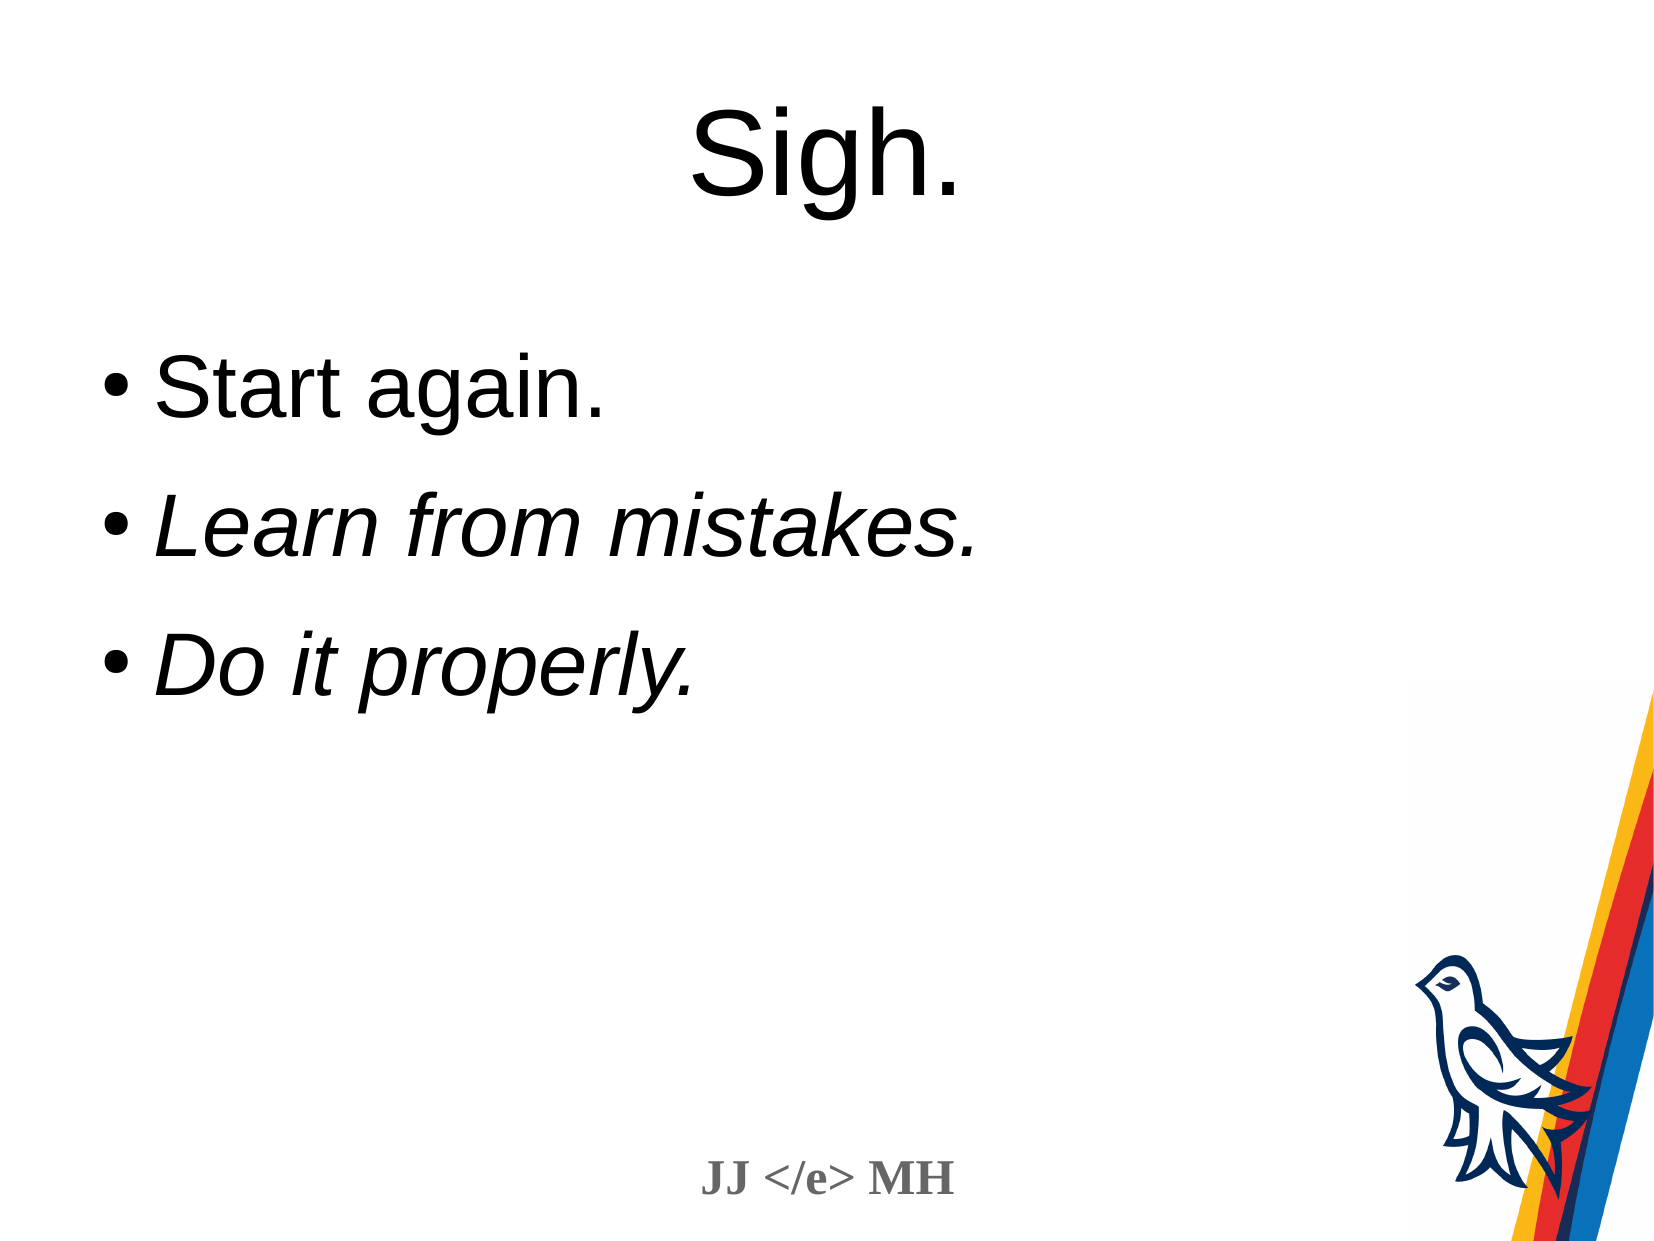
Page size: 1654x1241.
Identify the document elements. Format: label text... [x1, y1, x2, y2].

title Sigh. [82, 49, 1571, 257]
picture [1407, 677, 1654, 1241]
list Start again. Learn from mistakes. Do it properly. [82, 337, 1300, 1057]
